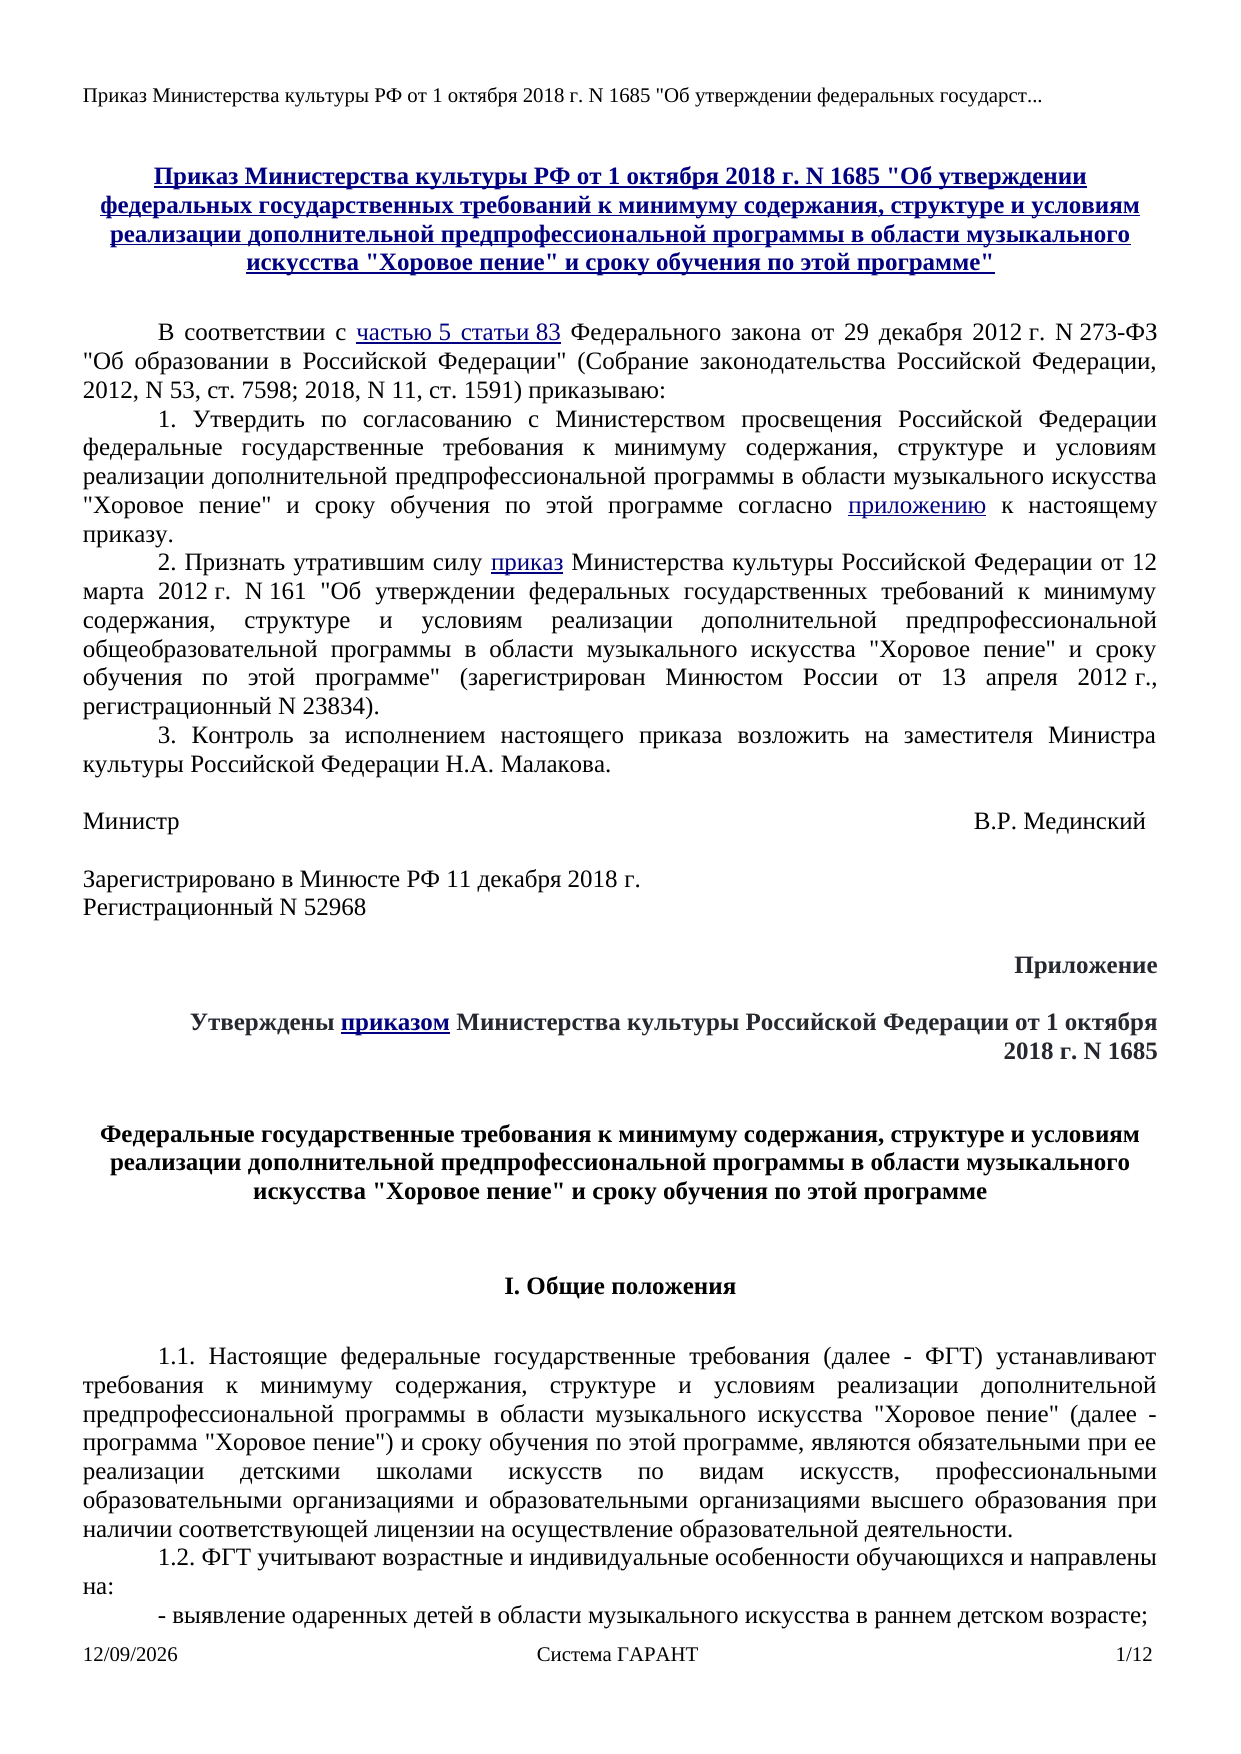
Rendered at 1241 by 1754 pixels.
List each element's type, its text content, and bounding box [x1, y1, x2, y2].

text Регистрационный N 52968 [83, 892, 1157, 921]
text 3. Контроль за исполнением настоящего приказа возложить на заместителя Министра культуры Российской Федерации Н.А. Малакова. [83, 720, 1157, 777]
subtitle Федеральные государственные требования к минимуму содержания, структуре и условиям реализации дополнительной предпрофессиональной программы в области музыкального искусства "Хоровое пение" и сроку обучения по этой программе [83, 1119, 1157, 1205]
text 1. Утвердить по согласованию с Министерством просвещения Российской Федерации федеральные государственные требования к минимуму содержания, структуре и условиям реализации дополнительной предпрофессиональной программы в области музыкального искусства "Хоровое пение" и сроку обучения по этой программе согласно приложению к настоящему приказу. [83, 404, 1157, 547]
subtitle I. Общие положения [83, 1271, 1157, 1300]
text Утверждены приказом Министерства культуры Российской Федерации от 1 октября 2018 г. N 1685 [83, 1007, 1157, 1065]
text 1.1. Настоящие федеральные государственные требования (далее - ФГТ) устанавливают требования к минимуму содержания, структуре и условиям реализации дополнительной предпрофессиональной программы в области музыкального искусства "Хоровое пение" (далее - программа "Хоровое пение") и сроку обучения по этой программе, являются обязательными при ее реализации детскими школами искусств по видам искусств, профессиональными образовательными организациями и образовательными организациями высшего образования при наличии соответствующей лицензии на осуществление образовательной деятельности. [83, 1341, 1157, 1542]
text - выявление одаренных детей в области музыкального искусства в раннем детском возрасте; [83, 1600, 1157, 1629]
text 1.2. ФГТ учитывают возрастные и индивидуальные особенности обучающихся и направлены на: [83, 1542, 1157, 1600]
text В соответствии с частью 5 статьи 83 Федерального закона от 29 декабря 2012 г. N 273-ФЗ "Об образовании в Российской Федерации" (Собрание законодательства Российской Федерации, 2012, N 53, ст. 7598; 2018, N 11, ст. 1591) приказываю: [83, 317, 1157, 404]
text Приложение [83, 950, 1157, 979]
text 2. Признать утратившим силу приказ Министерства культуры Российской Федерации от 12 марта 2012 г. N 161 "Об утверждении федеральных государственных требований к минимуму содержания, структуре и условиям реализации дополнительной предпрофессиональной общеобразовательной программы в области музыкального искусства "Хоровое пение" и сроку обучения по этой программе" (зарегистрирован Минюстом России от 13 апреля 2012 г., регистрационный N 23834). [83, 547, 1157, 720]
text Зарегистрировано в Минюсте РФ 11 декабря 2018 г. [83, 864, 1157, 892]
subtitle Приказ Министерства культуры РФ от 1 октября 2018 г. N 1685 "Об утверждении федеральных государственных требований к минимуму содержания, структуре и условиям реализации дополнительной предпрофессиональной программы в области музыкального искусства "Хоровое пение" и сроку обучения по этой программе" [83, 161, 1157, 276]
table_header Министр [83, 806, 791, 835]
table_header В.Р. Мединский [791, 806, 1146, 835]
